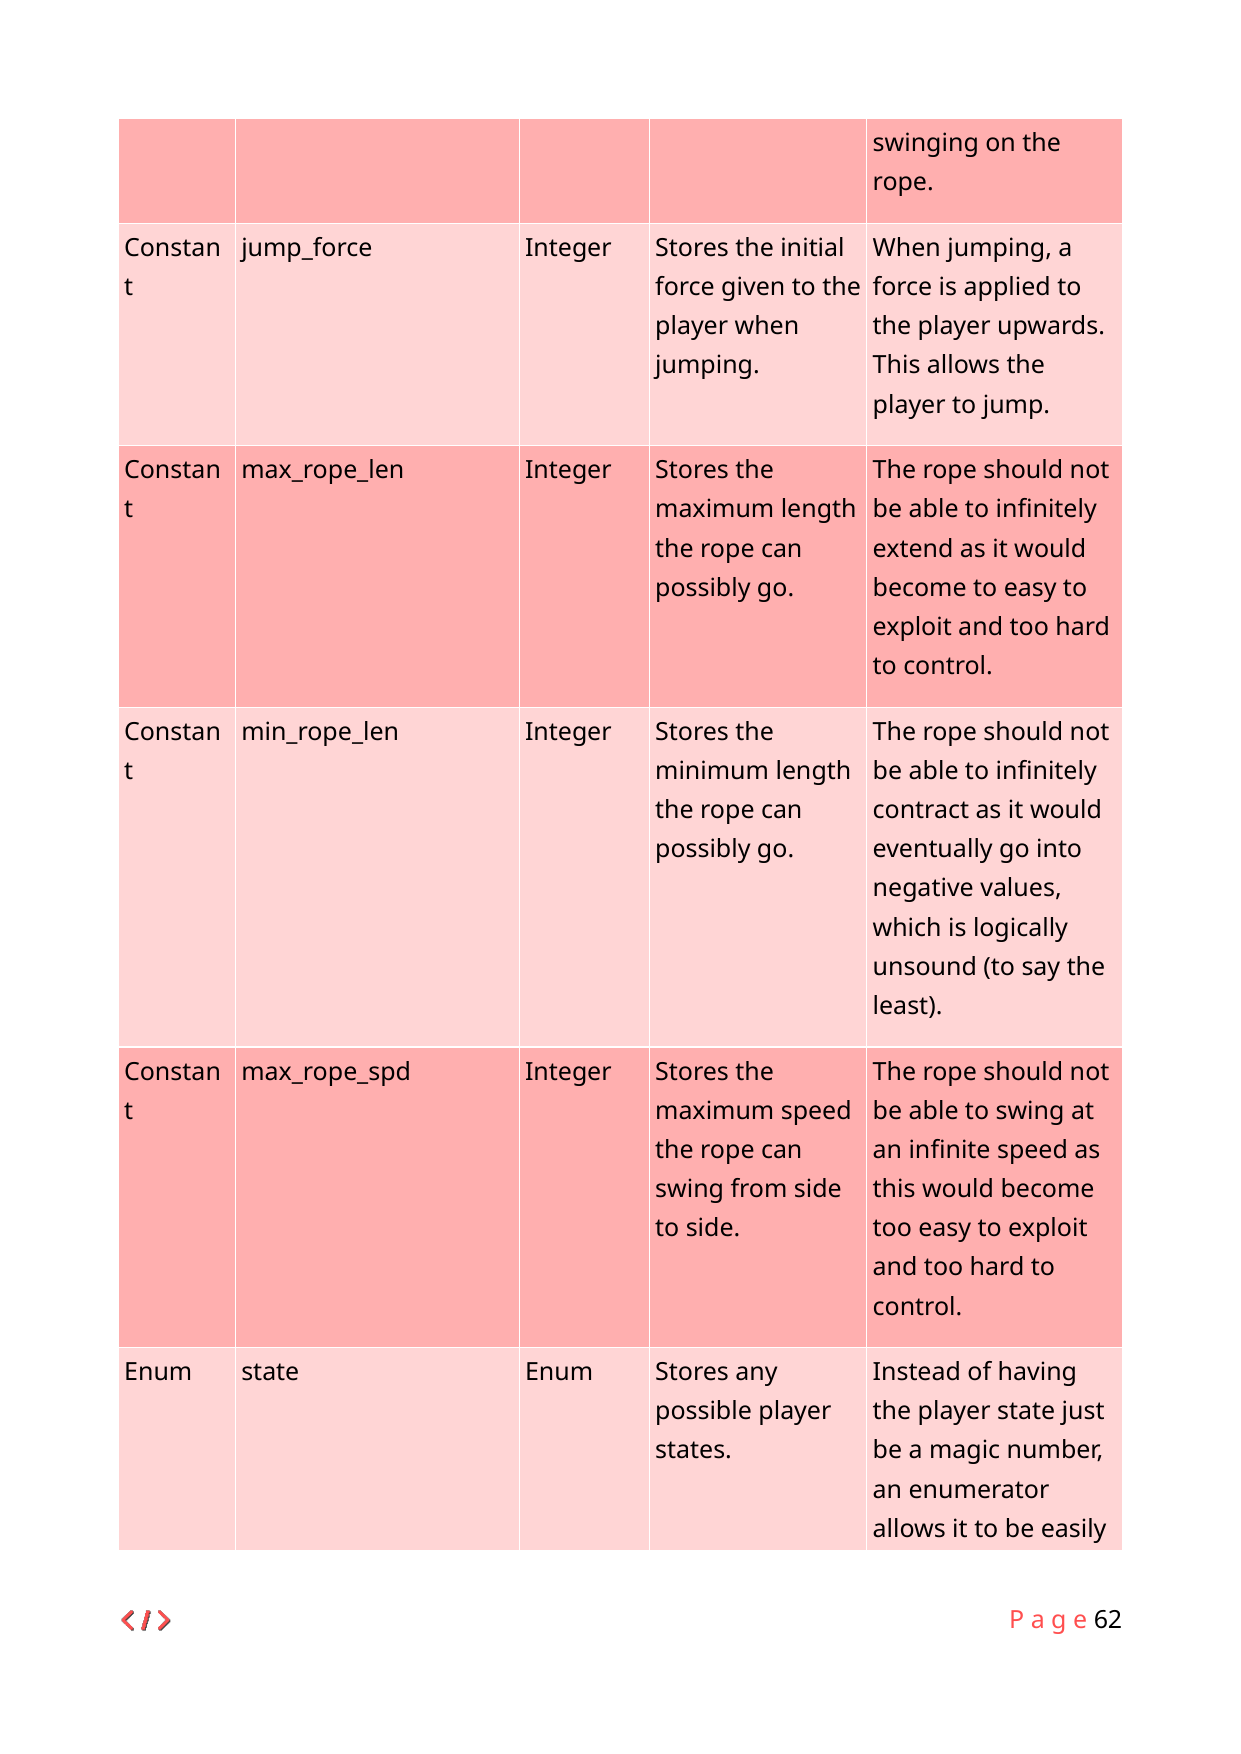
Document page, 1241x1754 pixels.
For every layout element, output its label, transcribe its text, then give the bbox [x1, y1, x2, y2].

table_cell Constant [119, 224, 235, 445]
table_cell The rope should not be able to infinitely extend as it would become to easy to exploit and too hard to control. [867, 446, 1122, 707]
table_cell Integer [520, 446, 649, 707]
table_cell [119, 119, 235, 223]
table_cell Stores the maximum speed the rope can swing from side to side. [650, 1048, 866, 1347]
table_cell Constant [119, 446, 235, 707]
table_cell Stores any possible player states. [650, 1348, 866, 1550]
table_cell [520, 119, 649, 223]
table_cell jump_force [236, 224, 519, 445]
table_cell Instead of having the player state just be a magic number, an enumerator allows it to be easily [867, 1348, 1122, 1550]
table_cell Integer [520, 224, 649, 445]
table_cell Stores the maximum length the rope can possibly go. [650, 446, 866, 707]
table_cell The rope should not be able to infinitely contract as it would eventually go into negative values, which is logically unsound (to say the least). [867, 708, 1122, 1046]
table_cell Integer [520, 708, 649, 1046]
picture [116, 1591, 175, 1649]
table_cell Stores the minimum length the rope can possibly go. [650, 708, 866, 1046]
table_cell Constant [119, 708, 235, 1046]
table_cell [236, 119, 519, 223]
table_cell Constant [119, 1048, 235, 1347]
table_cell swinging on the rope. [867, 119, 1122, 223]
table_cell [650, 119, 866, 223]
table_cell When jumping, a force is applied to the player upwards. This allows the player to jump. [867, 224, 1122, 445]
table_cell Stores the initial force given to the player when jumping. [650, 224, 866, 445]
table_cell max_rope_spd [236, 1048, 519, 1347]
table_cell Enum [119, 1348, 235, 1550]
table_cell min_rope_len [236, 708, 519, 1046]
table_cell max_rope_len [236, 446, 519, 707]
table_cell Enum [520, 1348, 649, 1550]
table_cell Integer [520, 1048, 649, 1347]
table_cell state [236, 1348, 519, 1550]
table_cell The rope should not be able to swing at an infinite speed as this would become too easy to exploit and too hard to control. [867, 1048, 1122, 1347]
